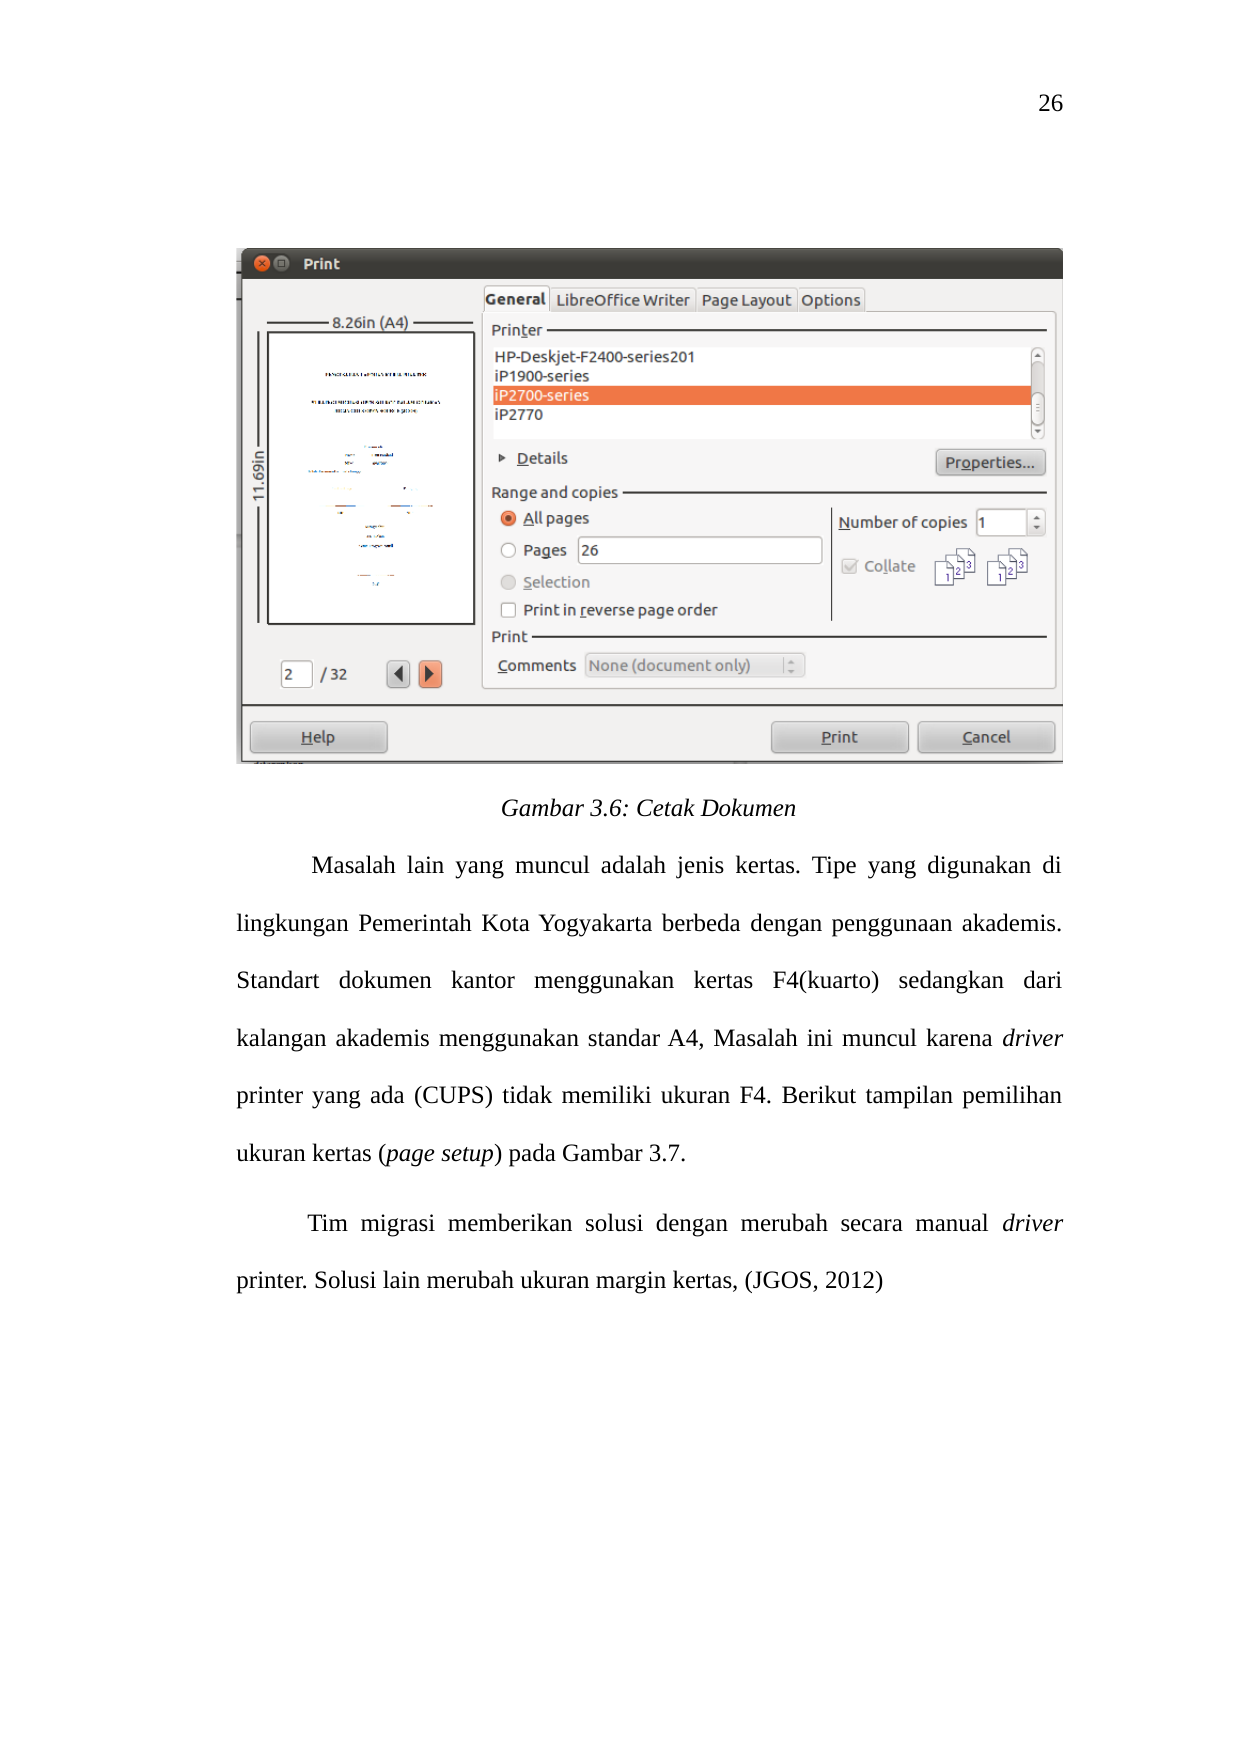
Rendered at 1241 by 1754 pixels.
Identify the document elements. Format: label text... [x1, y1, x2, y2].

text Tim migrasi memberikan solusi dengan merubah secara manual driver printer. Solusi lain merubah ukuran margin kertas, (JGOS, 2012) [236, 1208, 1063, 1294]
picture [236, 248, 1063, 764]
text [236, 236, 1063, 248]
text Gambar 3.6: Cetak Dokumen [236, 764, 1063, 821]
text Masalah lain yang muncul adalah jenis kertas. Tipe yang digunakan di lingkungan Pemerintah Kota Yogyakarta berbeda dengan penggunaan akademis. Standart dokumen kantor menggunakan kertas F4(kuarto) sedangkan dari kalangan akademis menggunakan standar A4, Masalah ini muncul karena driver printer yang ada (CUPS) tidak memiliki ukuran F4. Berikut tampilan pemilihan ukuran kertas (page setup) pada Gambar 3.7. [236, 821, 1063, 1166]
